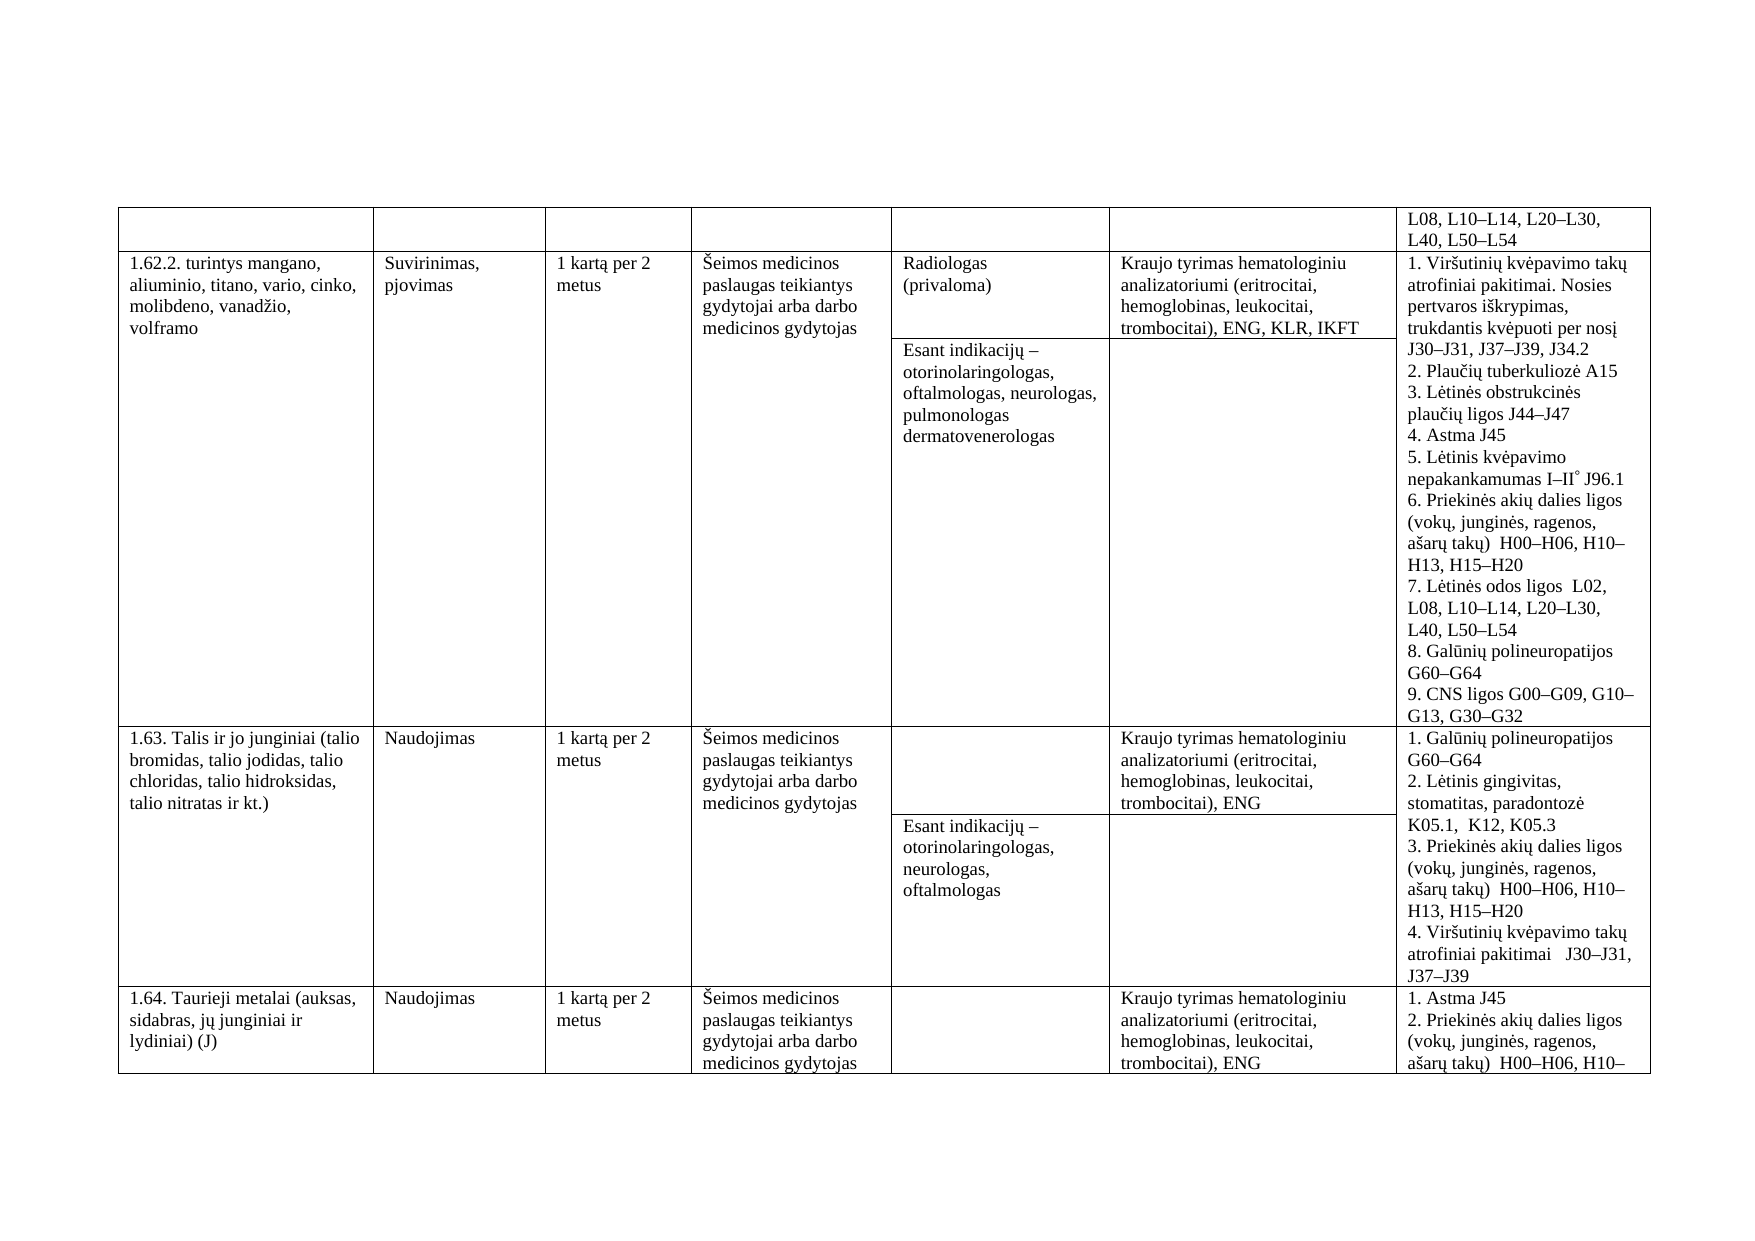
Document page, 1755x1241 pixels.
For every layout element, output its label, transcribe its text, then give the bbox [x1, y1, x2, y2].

table_cell 1.63. Talis ir jo junginiai (talio bromidas, talio jodidas, talio chloridas, talio hidroksidas, talio nitratas ir kt.) [119, 727, 373, 986]
table_cell Naudojimas [374, 727, 545, 986]
table_cell 1 kartą per 2 metus [546, 987, 691, 1073]
table_cell 1. Viršutinių kvėpavimo takų atrofiniai pakitimai. Nosies pertvaros iškrypimas, trukdantis kvėpuoti per nosį J30–J31, J37–J39, J34.2 2. Plaučių tuberkuliozė A15 3. Lėtinės obstrukcinės plaučių ligos J44–J47 4. Astma J45 5. Lėtinis kvėpavimo nepakankamumas I–II J96.1 6. Priekinės akių dalies ligos (vokų, junginės, ragenos, ašarų takų) H00–H06, H10–H13, H15–H20 7. Lėtinės odos ligos L02, L08, L10–L14, L20–L30, L40, L50–L54 8. Galūnių polineuropatijos G60–G64 9. CNS ligos G00–G09, G10–G13, G30–G32 [1397, 252, 1650, 726]
table_cell [1110, 339, 1396, 726]
table_cell [1110, 208, 1396, 251]
table_cell 1.62.2. turintys mangano, aliuminio, titano, vario, cinko, molibdeno, vanadžio, volframo [119, 252, 373, 726]
table_cell Kraujo tyrimas hematologiniu analizatoriumi (eritrocitai, hemoglobinas, leukocitai, trombocitai), ENG, KLR, IKFT [1110, 252, 1396, 338]
table_cell [892, 987, 1109, 1073]
table_cell Šeimos medicinos paslaugas teikiantys gydytojai arba darbo medicinos gydytojas [692, 252, 891, 726]
table_cell [892, 727, 1109, 813]
table_cell [892, 208, 1109, 251]
table_cell Suvirinimas, pjovimas [374, 252, 545, 726]
table_cell L08, L10–L14, L20–L30, L40, L50–L54 [1397, 208, 1650, 251]
table_cell [1110, 815, 1396, 986]
table_cell Naudojimas [374, 987, 545, 1073]
table_cell Šeimos medicinos paslaugas teikiantys gydytojai arba darbo medicinos gydytojas [692, 727, 891, 986]
table_cell [692, 208, 891, 251]
table_cell [374, 208, 545, 251]
table_cell 1. Galūnių polineuropatijos G60–G64 2. Lėtinis gingivitas, stomatitas, paradontozė K05.1, K12, K05.3 3. Priekinės akių dalies ligos (vokų, junginės, ragenos, ašarų takų) H00–H06, H10–H13, H15–H20 4. Viršutinių kvėpavimo takų atrofiniai pakitimai J30–J31, J37–J39 [1397, 727, 1650, 986]
table_cell [119, 208, 373, 251]
table_cell 1. Astma J45 2. Priekinės akių dalies ligos (vokų, junginės, ragenos, ašarų takų) H00–H06, H10– [1397, 987, 1650, 1073]
table_cell Kraujo tyrimas hematologiniu analizatoriumi (eritrocitai, hemoglobinas, leukocitai, trombocitai), ENG [1110, 727, 1396, 813]
table_cell 1 kartą per 2 metus [546, 252, 691, 726]
table_cell Kraujo tyrimas hematologiniu analizatoriumi (eritrocitai, hemoglobinas, leukocitai, trombocitai), ENG [1110, 987, 1396, 1073]
table_cell 1 kartą per 2 metus [546, 727, 691, 986]
table_cell 1.64. Taurieji metalai (auksas, sidabras, jų junginiai ir lydiniai) (J) [119, 987, 373, 1073]
table_cell Radiologas (privaloma) [892, 252, 1109, 338]
table_cell Šeimos medicinos paslaugas teikiantys gydytojai arba darbo medicinos gydytojas [692, 987, 891, 1073]
table_cell Esant indikacijų – otorinolaringologas, neurologas, oftalmologas [892, 815, 1109, 986]
table_cell [546, 208, 691, 251]
table_cell Esant indikacijų –otorinolaringologas, oftalmologas, neurologas, pulmonologas dermatovenerologas [892, 339, 1109, 726]
